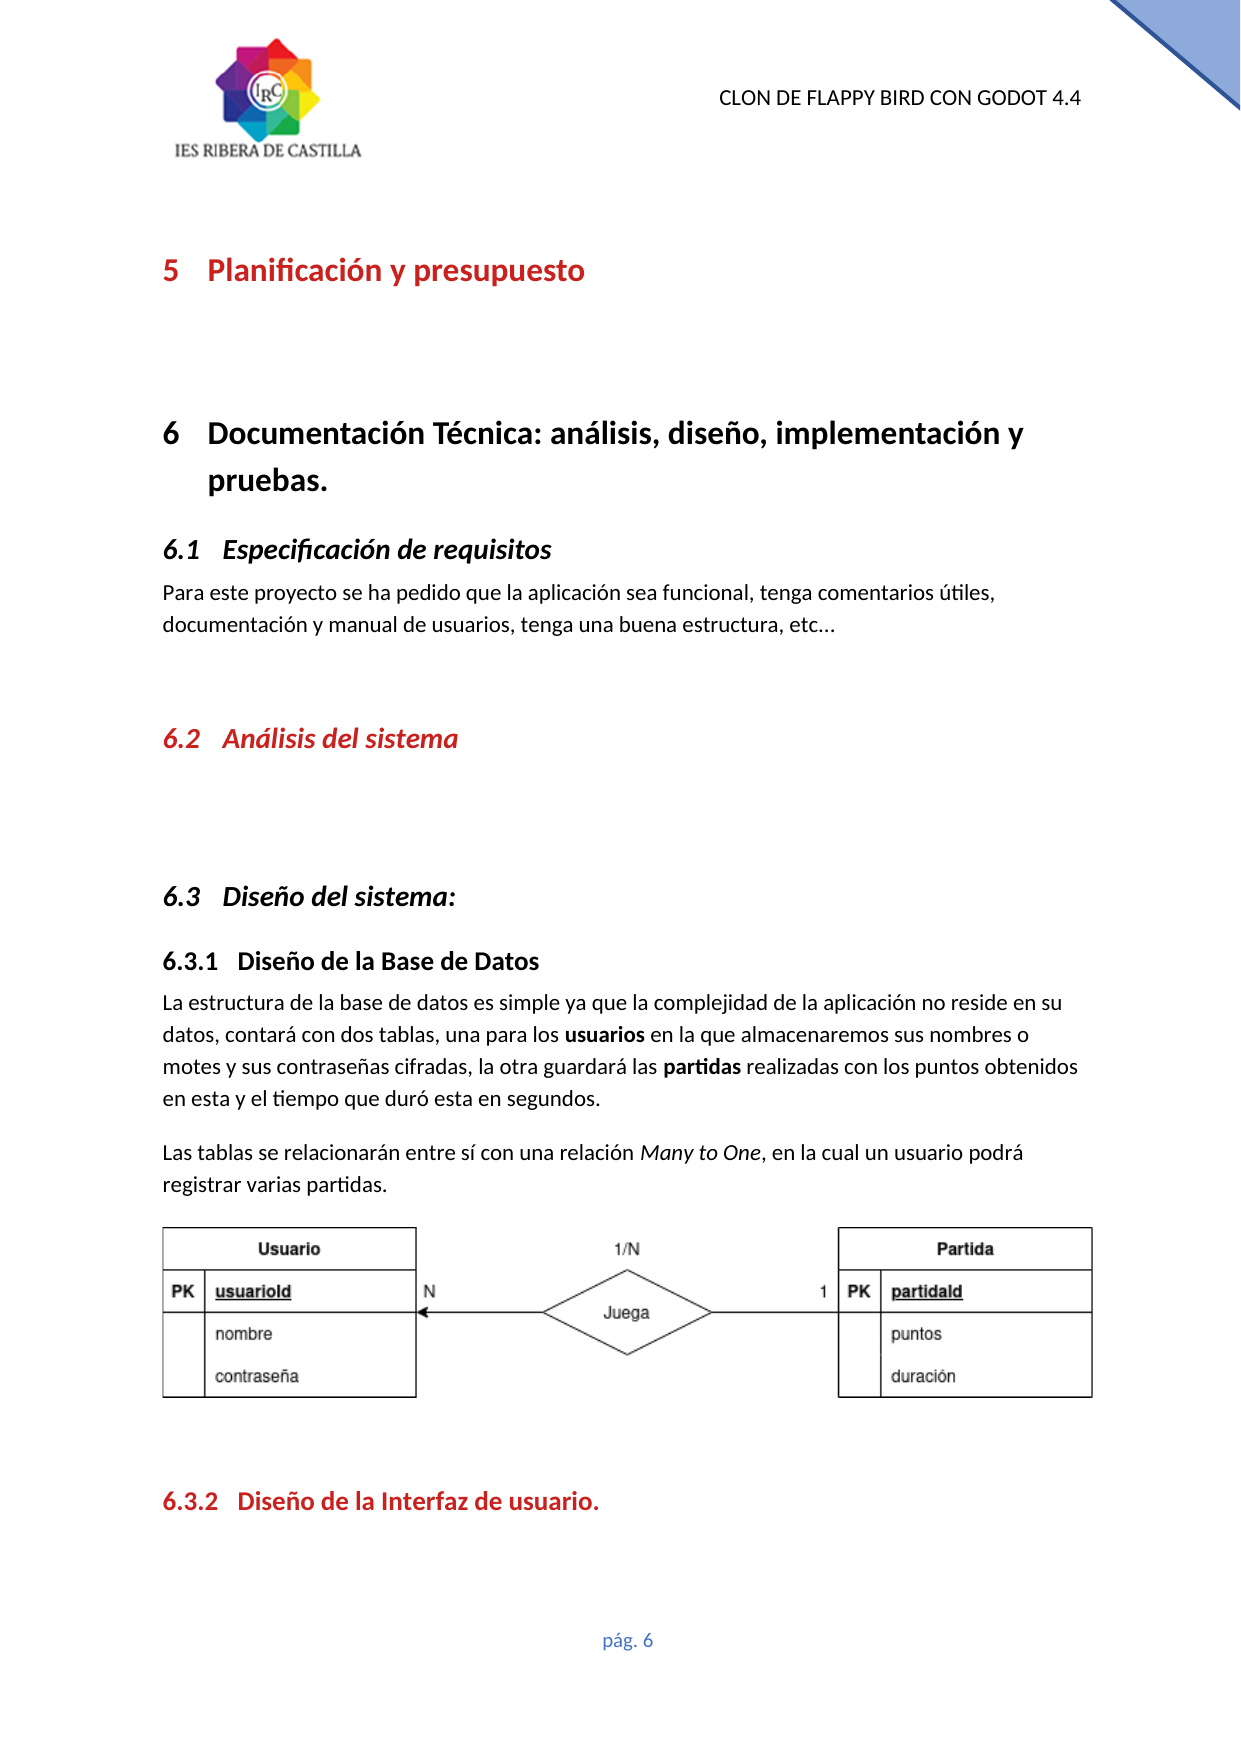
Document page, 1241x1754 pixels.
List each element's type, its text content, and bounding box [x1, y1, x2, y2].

subtitle Diseño de la Interfaz de usuario. [162, 1484, 1093, 1517]
text La estructura de la base de datos es simple ya que la complejidad de la aplicación no reside en su datos, contará con dos tablas, una para los usuarios en la que almacenaremos sus nombres o motes y sus contraseñas cifradas, la otra guardará las partidas realizadas con los puntos obtenidos en esta y el tiempo que duró esta en segundos. [162, 988, 1093, 1113]
text Las tablas se relacionarán entre sí con una relación Many to One, en la cual un usuario podrá registrar varias partidas. [162, 1138, 1093, 1198]
subtitle Especificación de requisitos [162, 531, 1093, 567]
subtitle Planificación y presupuesto [162, 249, 1093, 290]
text Para este proyecto se ha pedido que la aplicación sea funcional, tenga comentarios útiles, documentación y manual de usuarios, tenga una buena estructura, etc... [162, 578, 1093, 638]
subtitle Documentación Técnica: análisis, diseño, implementación y pruebas. [162, 412, 1093, 500]
picture [173, 29, 366, 164]
subtitle Análisis del sistema [162, 721, 1093, 756]
picture [162, 1227, 1093, 1398]
subtitle Diseño de la Base de Datos [162, 944, 1093, 977]
subtitle Diseño del sistema: [162, 878, 1093, 913]
